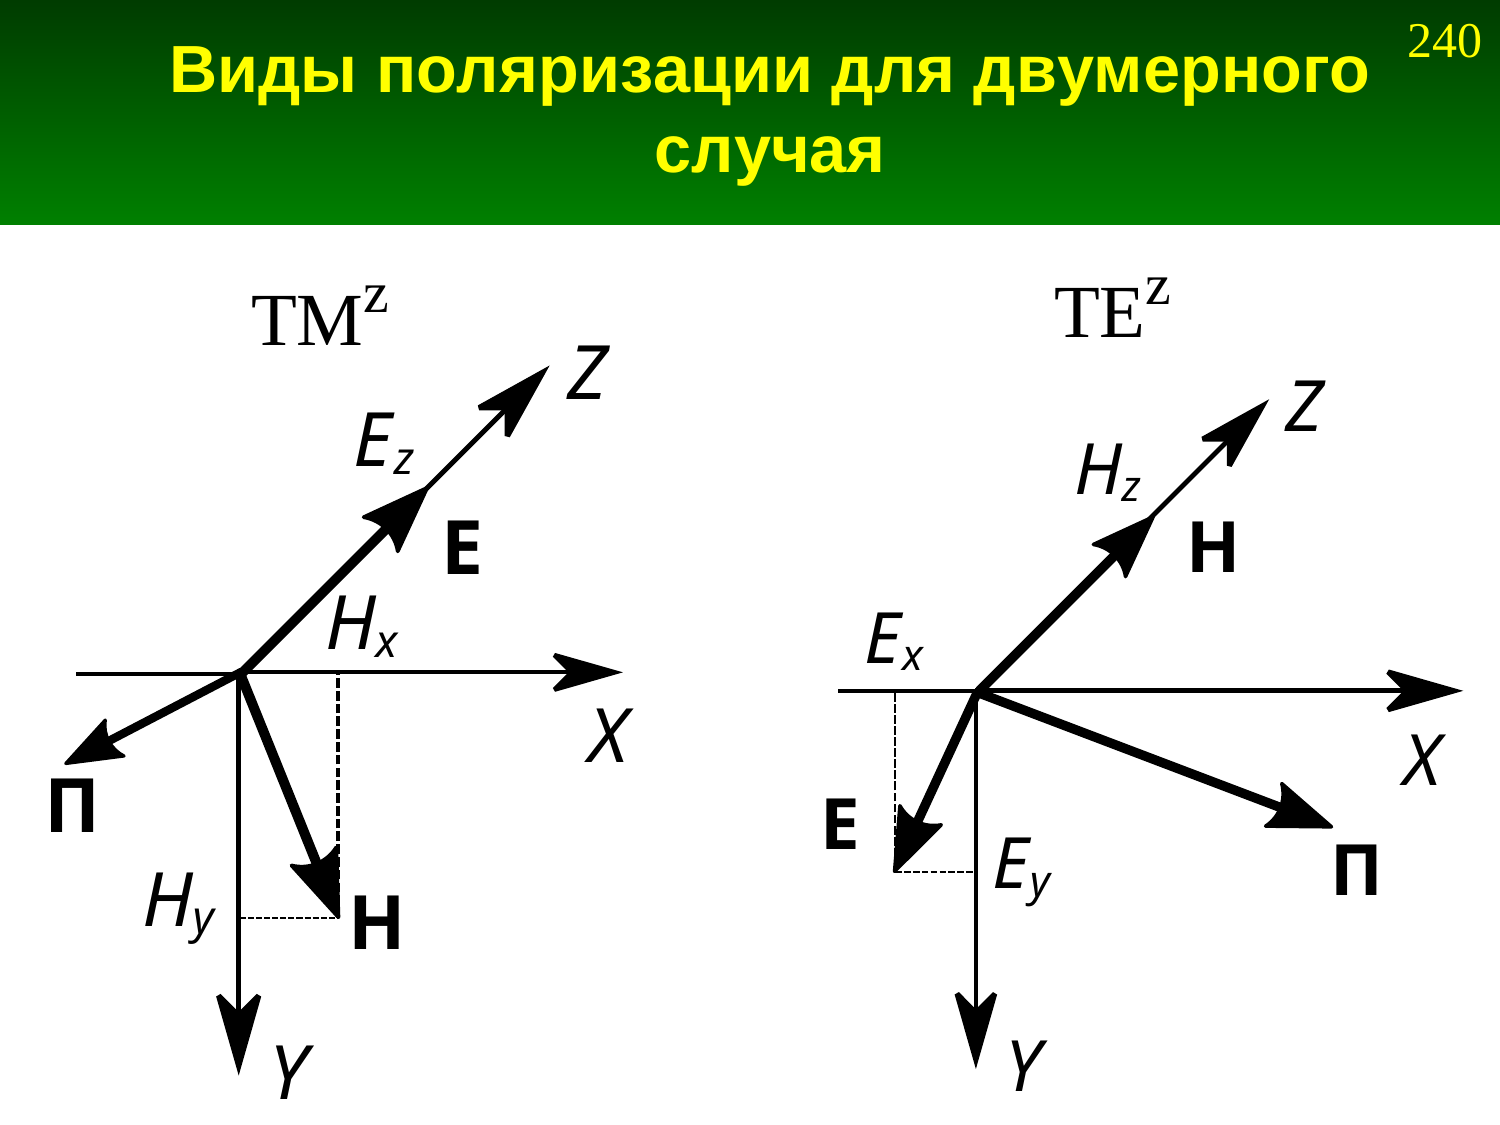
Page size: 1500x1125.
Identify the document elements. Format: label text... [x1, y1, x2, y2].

picture [826, 379, 1464, 1092]
text_box TMz [236, 237, 405, 345]
text_box TEz [1039, 230, 1187, 366]
title Виды поляризации для двумерного случая [100, 7, 1441, 204]
picture [51, 345, 642, 1100]
